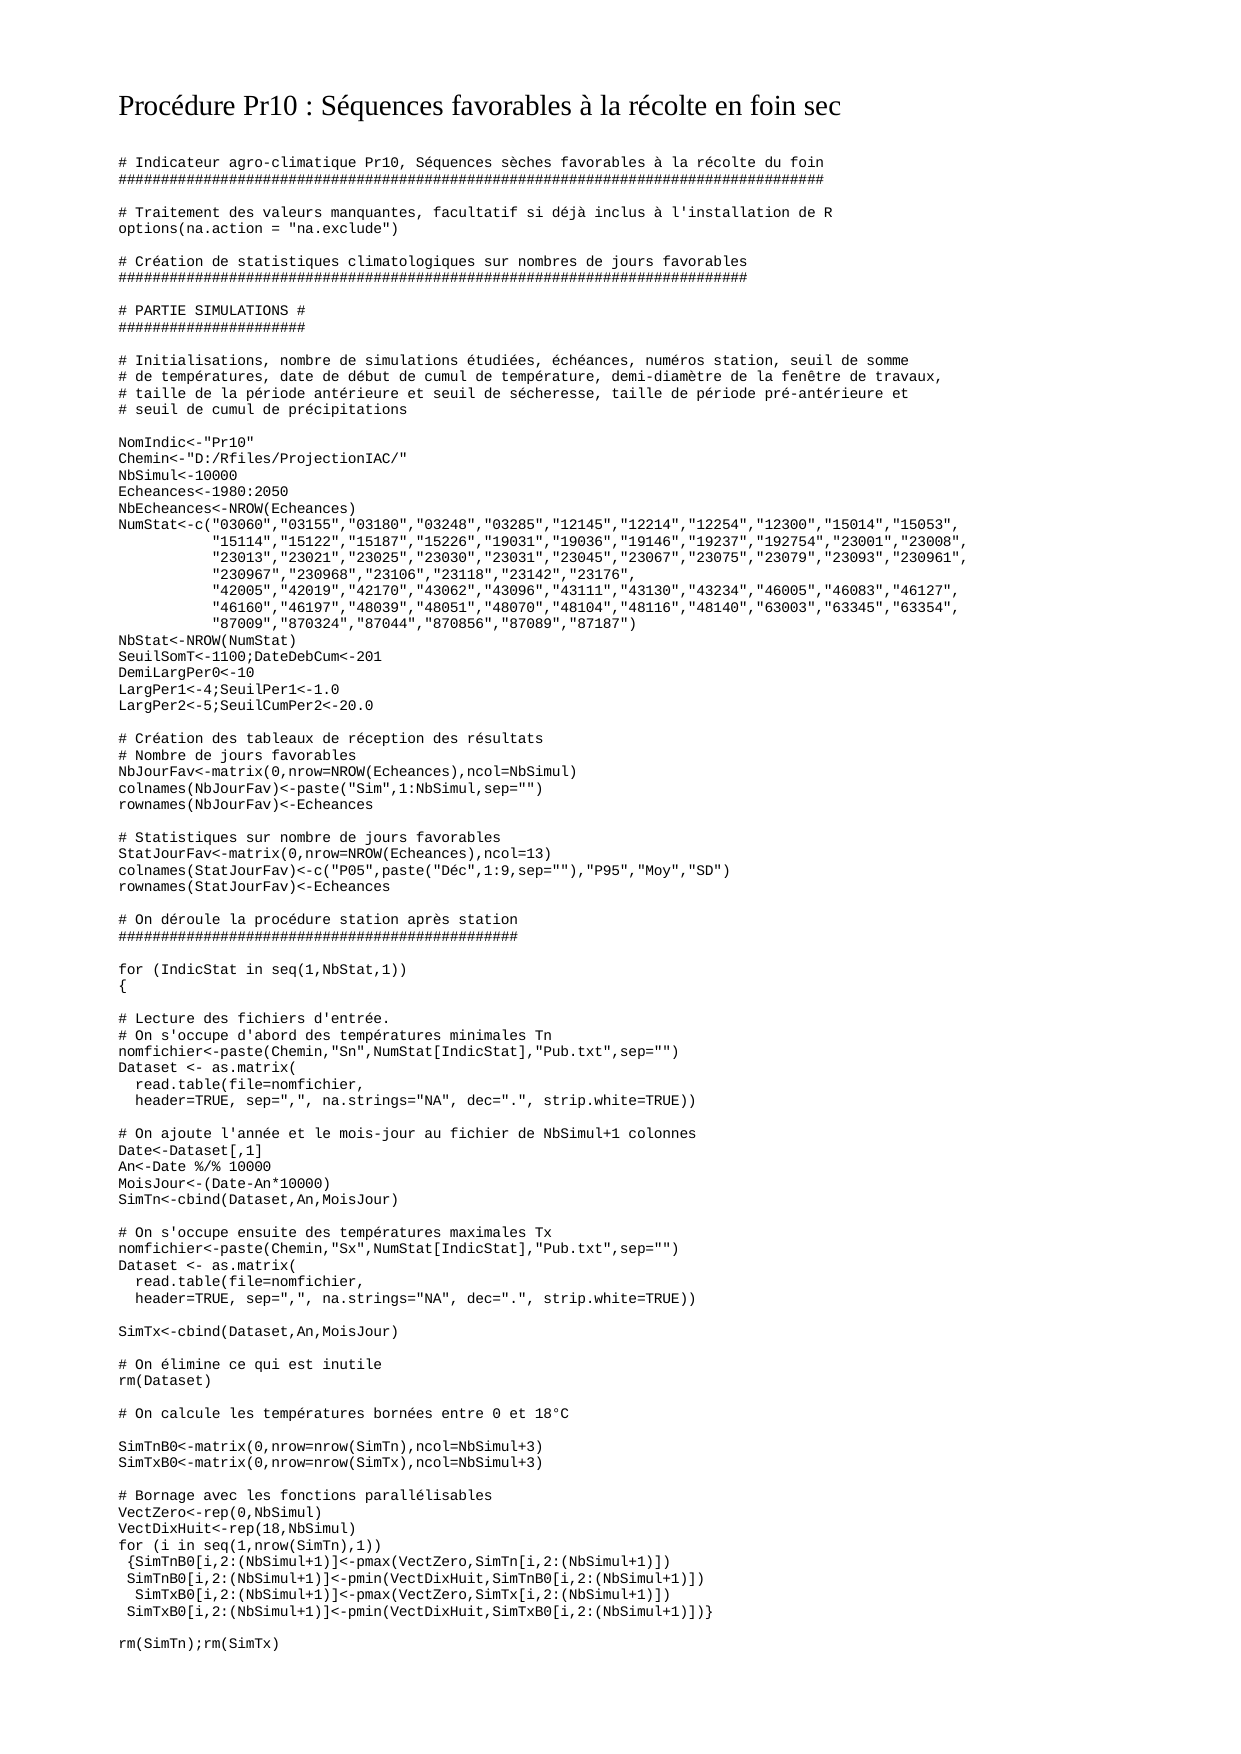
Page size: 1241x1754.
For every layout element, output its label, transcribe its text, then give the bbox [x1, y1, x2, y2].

text VectDixHuit<-rep(18,NbSimul) [118, 1522, 1122, 1538]
text # Création de statistiques climatologiques sur nombres de jours favorables [118, 254, 1122, 271]
text # On s'occupe d'abord des températures minimales Tn [118, 1028, 1122, 1044]
text # Traitement des valeurs manquantes, facultatif si déjà inclus à l'installation de R [118, 205, 1122, 221]
text SimTx<-cbind(Dataset,An,MoisJour) [118, 1324, 1122, 1341]
text NbSimul<-10000 [118, 468, 1122, 485]
text # Nombre de jours favorables [118, 748, 1122, 764]
text # seuil de cumul de précipitations [118, 402, 1122, 419]
text for (i in seq(1,nrow(SimTn),1)) [118, 1538, 1122, 1554]
text Chemin<-"D:/Rfiles/ProjectionIAC/" [118, 452, 1122, 468]
text # On ajoute l'année et le mois-jour au fichier de NbSimul+1 colonnes [118, 1127, 1122, 1143]
text # Lecture des fichiers d'entrée. [118, 1011, 1122, 1028]
text # Création des tableaux de réception des résultats [118, 732, 1122, 748]
text Echeances<-1980:2050 [118, 485, 1122, 501]
text # Indicateur agro-climatique Pr10, Séquences sèches favorables à la récolte du foin [118, 156, 1122, 172]
text rownames(StatJourFav)<-Echeances [118, 880, 1122, 896]
text An<-Date %/% 10000 [118, 1159, 1122, 1176]
text ########################################################################## [118, 271, 1122, 287]
text read.table(file=nomfichier, [118, 1077, 1122, 1094]
text {SimTnB0[i,2:(NbSimul+1)]<-pmax(VectZero,SimTn[i,2:(NbSimul+1)]) [118, 1554, 1122, 1571]
text Date<-Dataset[,1] [118, 1143, 1122, 1159]
text # Statistiques sur nombre de jours favorables [118, 830, 1122, 847]
text "87009","870324","87044","870856","87089","87187") [118, 616, 1122, 633]
text Procédure Pr10 : Séquences favorables à la récolte en foin sec [118, 88, 1122, 122]
text SimTnB0<-matrix(0,nrow=nrow(SimTn),ncol=NbSimul+3) [118, 1439, 1122, 1456]
text # taille de la période antérieure et seuil de sécheresse, taille de période pré-antérieure et [118, 386, 1122, 402]
text "23013","23021","23025","23030","23031","23045","23067","23075","23079","23093","230961", [118, 551, 1122, 567]
text MoisJour<-(Date-An*10000) [118, 1176, 1122, 1192]
text NbJourFav<-matrix(0,nrow=NROW(Echeances),ncol=NbSimul) [118, 764, 1122, 781]
text ############################################### [118, 929, 1122, 946]
text LargPer1<-4;SeuilPer1<-1.0 [118, 682, 1122, 699]
text { [118, 978, 1122, 995]
text NomIndic<-"Pr10" [118, 435, 1122, 452]
text SimTnB0[i,2:(NbSimul+1)]<-pmin(VectDixHuit,SimTnB0[i,2:(NbSimul+1)]) [118, 1571, 1122, 1587]
text # Initialisations, nombre de simulations étudiées, échéances, numéros station, seuil de somme [118, 353, 1122, 369]
text # On calcule les températures bornées entre 0 et 18°C [118, 1406, 1122, 1423]
text # de températures, date de début de cumul de température, demi-diamètre de la fenêtre de travaux, [118, 369, 1122, 386]
text "15114","15122","15187","15226","19031","19036","19146","19237","192754","23001","23008", [118, 534, 1122, 551]
text "46160","46197","48039","48051","48070","48104","48116","48140","63003","63345","63354", [118, 600, 1122, 616]
text ###################### [118, 320, 1122, 337]
text SimTn<-cbind(Dataset,An,MoisJour) [118, 1192, 1122, 1209]
text NumStat<-c("03060","03155","03180","03248","03285","12145","12214","12254","12300","15014","15053", [118, 518, 1122, 534]
text "42005","42019","42170","43062","43096","43111","43130","43234","46005","46083","46127", [118, 583, 1122, 600]
text NbStat<-NROW(NumStat) [118, 633, 1122, 649]
text SimTxB0[i,2:(NbSimul+1)]<-pmin(VectDixHuit,SimTxB0[i,2:(NbSimul+1)])} [118, 1604, 1122, 1620]
text # PARTIE SIMULATIONS # [118, 304, 1122, 320]
text StatJourFav<-matrix(0,nrow=NROW(Echeances),ncol=13) [118, 847, 1122, 863]
text colnames(StatJourFav)<-c("P05",paste("Déc",1:9,sep=""),"P95","Moy","SD") [118, 863, 1122, 880]
text NbEcheances<-NROW(Echeances) [118, 501, 1122, 518]
text # Bornage avec les fonctions parallélisables [118, 1489, 1122, 1505]
text SimTxB0[i,2:(NbSimul+1)]<-pmax(VectZero,SimTx[i,2:(NbSimul+1)]) [118, 1587, 1122, 1604]
text ################################################################################### [118, 172, 1122, 188]
text # On élimine ce qui est inutile [118, 1357, 1122, 1373]
text rm(SimTn);rm(SimTx) [118, 1637, 1122, 1653]
text read.table(file=nomfichier, [118, 1275, 1122, 1291]
text Dataset <- as.matrix( [118, 1061, 1122, 1077]
text nomfichier<-paste(Chemin,"Sx",NumStat[IndicStat],"Pub.txt",sep="") [118, 1242, 1122, 1258]
text header=TRUE, sep=",", na.strings="NA", dec=".", strip.white=TRUE)) [118, 1291, 1122, 1308]
text Dataset <- as.matrix( [118, 1258, 1122, 1275]
text header=TRUE, sep=",", na.strings="NA", dec=".", strip.white=TRUE)) [118, 1094, 1122, 1110]
text rownames(NbJourFav)<-Echeances [118, 797, 1122, 814]
text DemiLargPer0<-10 [118, 666, 1122, 682]
text options(na.action = "na.exclude") [118, 221, 1122, 238]
text SeuilSomT<-1100;DateDebCum<-201 [118, 649, 1122, 666]
text for (IndicStat in seq(1,NbStat,1)) [118, 962, 1122, 978]
text # On s'occupe ensuite des températures maximales Tx [118, 1225, 1122, 1242]
text "230967","230968","23106","23118","23142","23176", [118, 567, 1122, 583]
text VectZero<-rep(0,NbSimul) [118, 1505, 1122, 1522]
text # On déroule la procédure station après station [118, 913, 1122, 929]
text LargPer2<-5;SeuilCumPer2<-20.0 [118, 699, 1122, 715]
text rm(Dataset) [118, 1373, 1122, 1390]
text nomfichier<-paste(Chemin,"Sn",NumStat[IndicStat],"Pub.txt",sep="") [118, 1044, 1122, 1061]
text colnames(NbJourFav)<-paste("Sim",1:NbSimul,sep="") [118, 781, 1122, 797]
text SimTxB0<-matrix(0,nrow=nrow(SimTx),ncol=NbSimul+3) [118, 1456, 1122, 1472]
